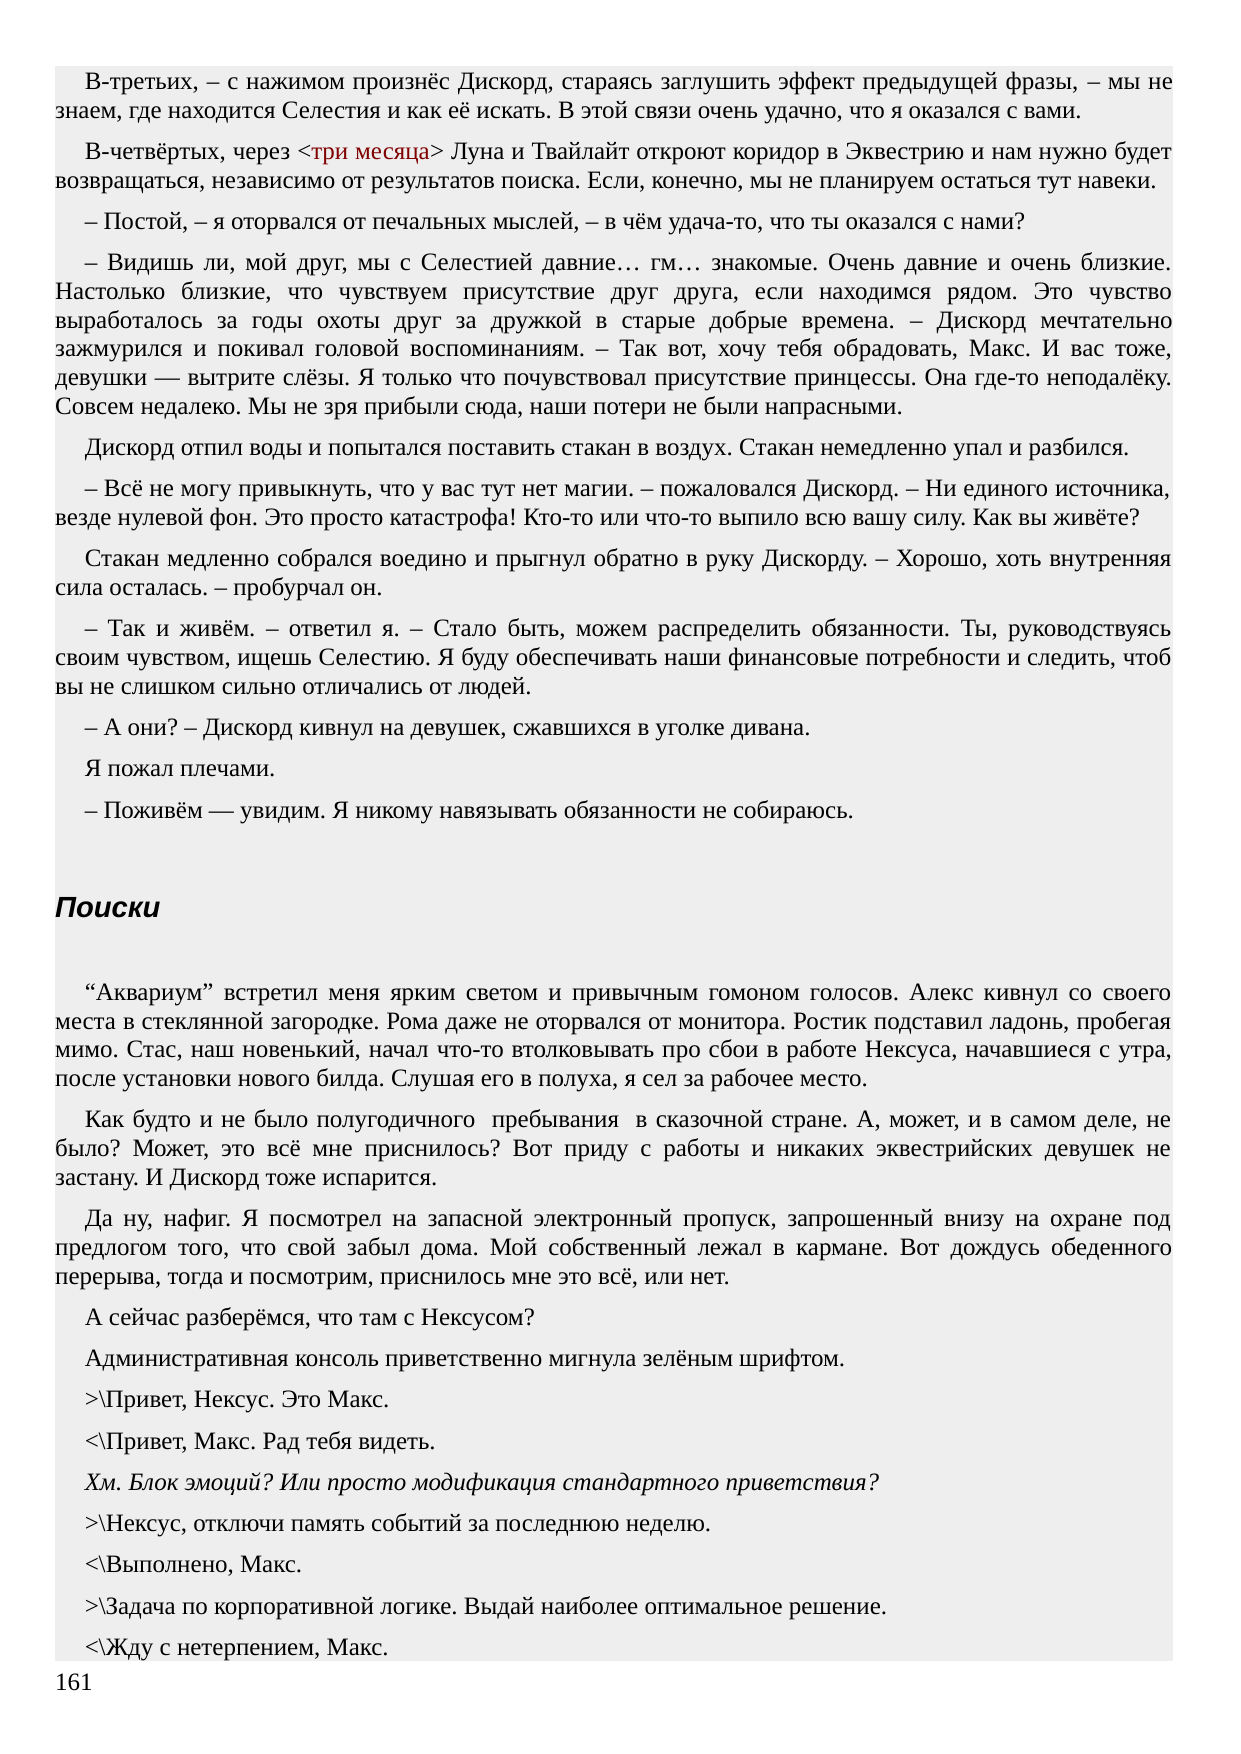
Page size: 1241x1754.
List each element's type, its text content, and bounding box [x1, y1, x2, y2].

text >\Задача по корпоративной логике. Выдай наиболее оптимальное решение. [55, 1591, 1173, 1619]
subtitle Поиски [55, 890, 1173, 923]
text Дискорд отпил воды и попытался поставить стакан в воздух. Стакан немедленно упал и разбился. [55, 432, 1173, 461]
text В-третьих, – с нажимом произнёс Дискорд, стараясь заглушить эффект предыдущей фразы, – мы не знаем, где находится Селестия и как её искать. В этой связи очень удачно, что я оказался с вами. [55, 66, 1173, 123]
text – Так и живём. – ответил я. – Стало быть, можем распределить обязанности. Ты, руководствуясь своим чувством, ищешь Селестию. Я буду обеспечивать наши финансовые потребности и следить, чтоб вы не слишком сильно отличались от людей. [55, 613, 1173, 700]
text А сейчас разберёмся, что там с Нексусом? [55, 1302, 1173, 1331]
text >\Привет, Нексус. Это Макс. [55, 1384, 1173, 1413]
text Административная консоль приветственно мигнула зелёным шрифтом. [55, 1343, 1173, 1372]
text >\Нексус, отключи память событий за последнюю неделю. [55, 1508, 1173, 1537]
text В-четвёртых, через <три месяца> Луна и Твайлайт откроют коридор в Эквестрию и нам нужно будет возвращаться, независимо от результатов поиска. Если, конечно, мы не планируем остаться тут навеки. [55, 136, 1173, 193]
text – Поживём — увидим. Я никому навязывать обязанности не собираюсь. [55, 795, 1173, 823]
text Как будто и не было полугодичного пребывания в сказочной стране. А, может, и в самом деле, не было? Может, это всё мне приснилось? Вот приду с работы и никаких эквестрийских девушек не застану. И Дискорд тоже испарится. [55, 1104, 1173, 1191]
text – А они? – Дискорд кивнул на девушек, сжавшихся в уголке дивана. [55, 712, 1173, 741]
text Хм. Блок эмоций? Или просто модификация стандартного приветствия? [55, 1467, 1173, 1496]
text Да ну, нафиг. Я посмотрел на запасной электронный пропуск, запрошенный внизу на охране под предлогом того, что свой забыл дома. Мой собственный лежал в кармане. Вот дождусь обеденного перерыва, тогда и посмотрим, приснилось мне это всё, или нет. [55, 1203, 1173, 1289]
text Я пожал плечами. [55, 753, 1173, 782]
text – Постой, – я оторвался от печальных мыслей, – в чём удача-то, что ты оказался с нами? [55, 206, 1173, 235]
text – Видишь ли, мой друг, мы с Селестией давние… гм… знакомые. Очень давние и очень близкие. Настолько близкие, что чувствуем присутствие друг друга, если находимся рядом. Это чувство выработалось за годы охоты друг за дружкой в старые добрые времена. – Дискорд мечтательно зажмурился и покивал головой воспоминаниям. – Так вот, хочу тебя обрадовать, Макс. И вас тоже, девушки — вытрите слёзы. Я только что почувствовал присутствие принцессы. Она где-то неподалёку. Совсем недалеко. Мы не зря прибыли сюда, наши потери не были напрасными. [55, 247, 1173, 420]
text “Аквариум” встретил меня ярким светом и привычным гомоном голосов. Алекс кивнул со своего места в стеклянной загородке. Рома даже не оторвался от монитора. Ростик подставил ладонь, пробегая мимо. Стас, наш новенький, начал что-то втолковывать про сбои в работе Нексуса, начавшиеся с утра, после установки нового билда. Слушая его в полуха, я сел за рабочее место. [55, 977, 1173, 1092]
text Стакан медленно собрался воедино и прыгнул обратно в руку Дискорду. – Хорошо, хоть внутренняя сила осталась. – пробурчал он. [55, 543, 1173, 601]
text <\Жду с нетерпением, Макс. [55, 1632, 1173, 1661]
text <\Привет, Макс. Рад тебя видеть. [55, 1426, 1173, 1454]
text – Всё не могу привыкнуть, что у вас тут нет магии. – пожаловался Дискорд. – Ни единого источника, везде нулевой фон. Это просто катастрофа! Кто-то или что-то выпило всю вашу силу. Как вы живёте? [55, 473, 1173, 531]
text <\Выполнено, Макс. [55, 1549, 1173, 1578]
